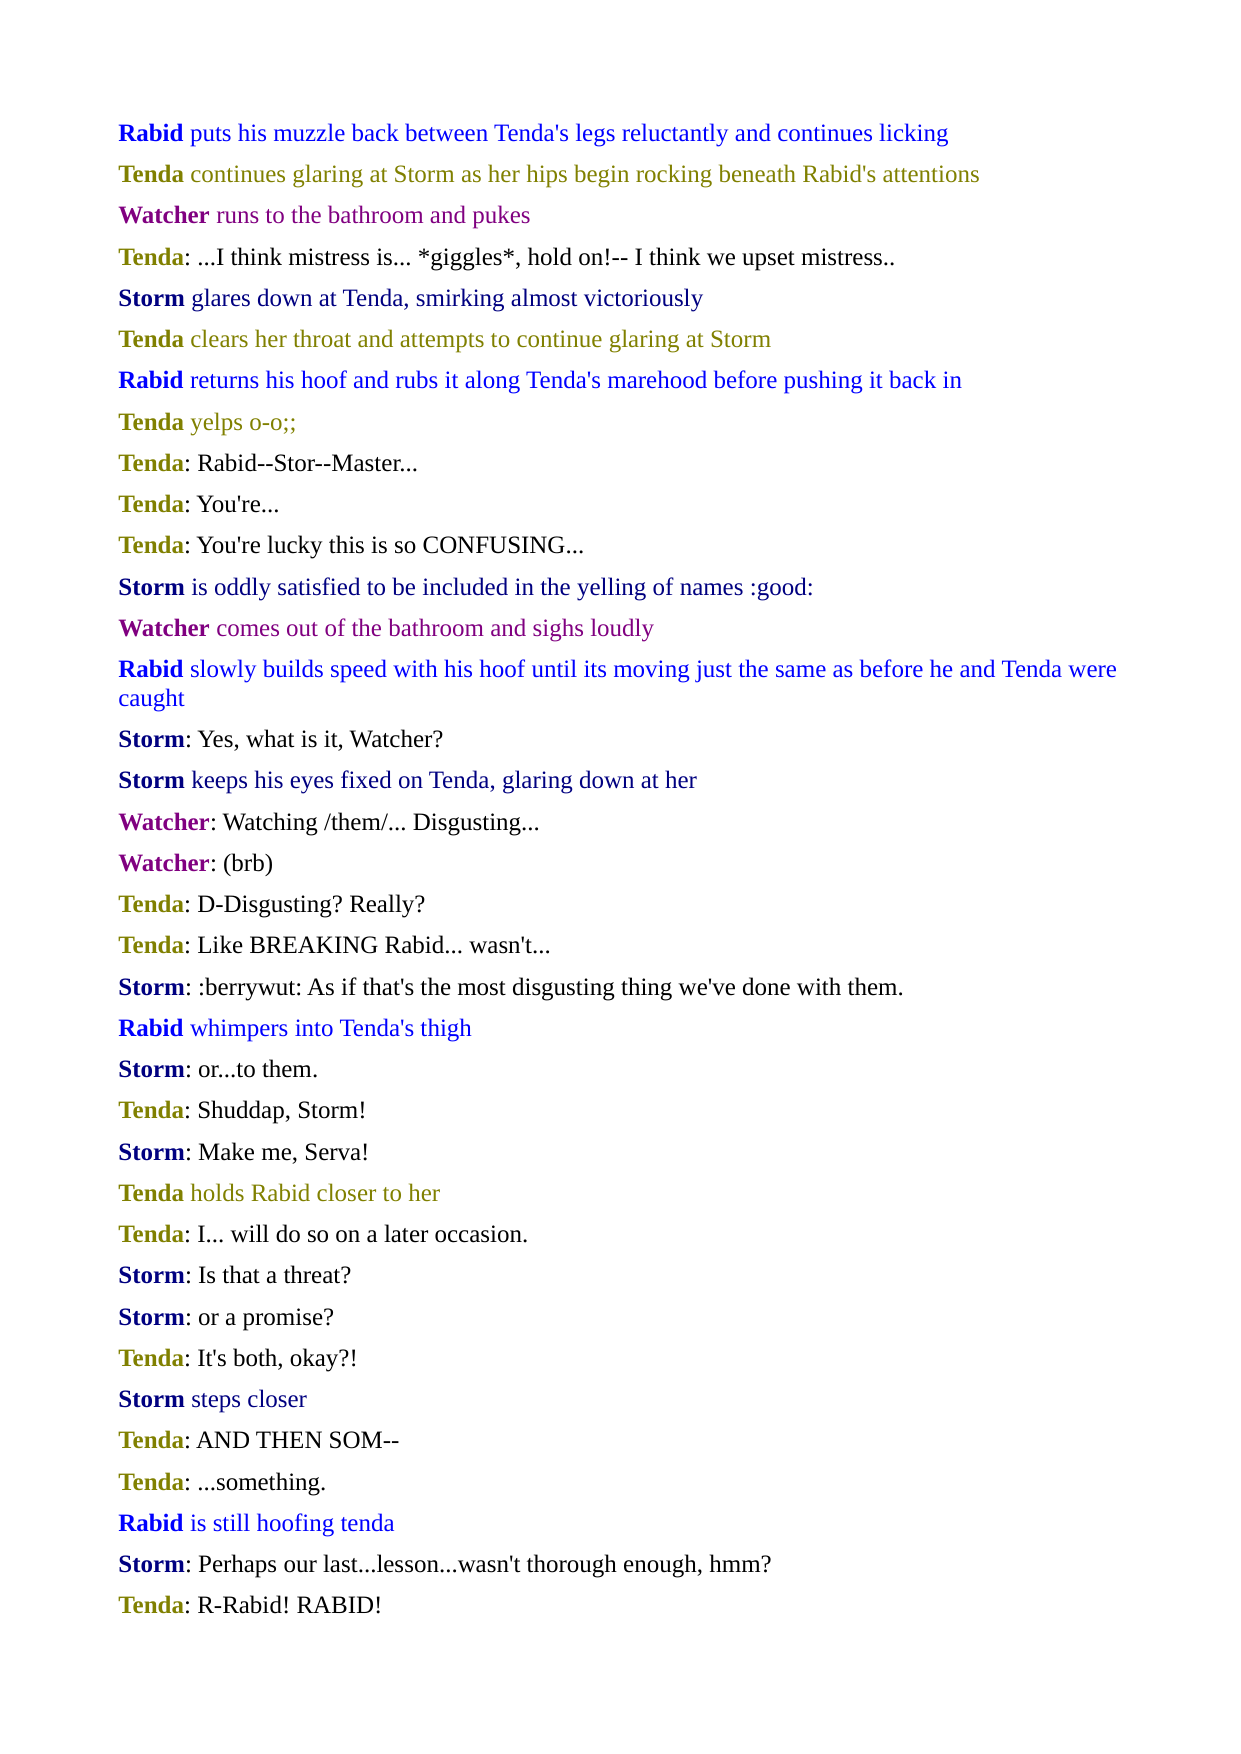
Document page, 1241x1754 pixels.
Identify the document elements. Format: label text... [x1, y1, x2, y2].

text Storm steps closer [118, 1384, 1122, 1413]
text Storm is oddly satisfied to be included in the yelling of names :good: [118, 572, 1122, 601]
text Tenda: R-Rabid! RABID! [118, 1591, 1122, 1619]
text Storm: :berrywut: As if that's the most disgusting thing we've done with them. [118, 972, 1122, 1001]
text Watcher: Watching /them/... Disgusting... [118, 807, 1122, 836]
text Tenda yelps o-o;; [118, 407, 1122, 436]
text Tenda: Rabid--Stor--Master... [118, 448, 1122, 477]
text Tenda: Shuddap, Storm! [118, 1096, 1122, 1124]
text Tenda holds Rabid closer to her [118, 1178, 1122, 1207]
text Storm keeps his eyes fixed on Tenda, glaring down at her [118, 766, 1122, 794]
text Storm: or...to them. [118, 1054, 1122, 1083]
text Storm: Yes, what is it, Watcher? [118, 724, 1122, 753]
text Storm: Make me, Serva! [118, 1137, 1122, 1166]
text Tenda: ...I think mistress is... *giggles*, hold on!-- I think we upset mistress.. [118, 242, 1122, 271]
text Storm: Is that a threat? [118, 1261, 1122, 1289]
text Watcher comes out of the bathroom and sighs loudly [118, 613, 1122, 642]
text Rabid slowly builds speed with his hoof until its moving just the same as before he and Tenda were caught [118, 654, 1122, 712]
text Tenda: You're lucky this is so CONFUSING... [118, 531, 1122, 559]
text Tenda continues glaring at Storm as her hips begin rocking beneath Rabid's attentions [118, 159, 1122, 188]
text Tenda: It's both, okay?! [118, 1343, 1122, 1372]
text Rabid is still hoofing tenda [118, 1508, 1122, 1537]
text Tenda: You're... [118, 489, 1122, 518]
text Watcher: (brb) [118, 848, 1122, 877]
text Watcher runs to the bathroom and pukes [118, 201, 1122, 229]
text Tenda: ...something. [118, 1467, 1122, 1496]
text Tenda: D-Disgusting? Really? [118, 889, 1122, 918]
text Tenda: AND THEN SOM-- [118, 1426, 1122, 1454]
text Rabid puts his muzzle back between Tenda's legs reluctantly and continues licking [118, 118, 1122, 147]
text Tenda: Like BREAKING Rabid... wasn't... [118, 931, 1122, 959]
text Storm: Perhaps our last...lesson...wasn't thorough enough, hmm? [118, 1549, 1122, 1578]
text Storm glares down at Tenda, smirking almost victoriously [118, 283, 1122, 312]
text Storm: or a promise? [118, 1302, 1122, 1331]
text Tenda: I... will do so on a later occasion. [118, 1219, 1122, 1248]
text Tenda clears her throat and attempts to continue glaring at Storm [118, 324, 1122, 353]
text Rabid whimpers into Tenda's thigh [118, 1013, 1122, 1042]
text Rabid returns his hoof and rubs it along Tenda's marehood before pushing it back in [118, 366, 1122, 394]
